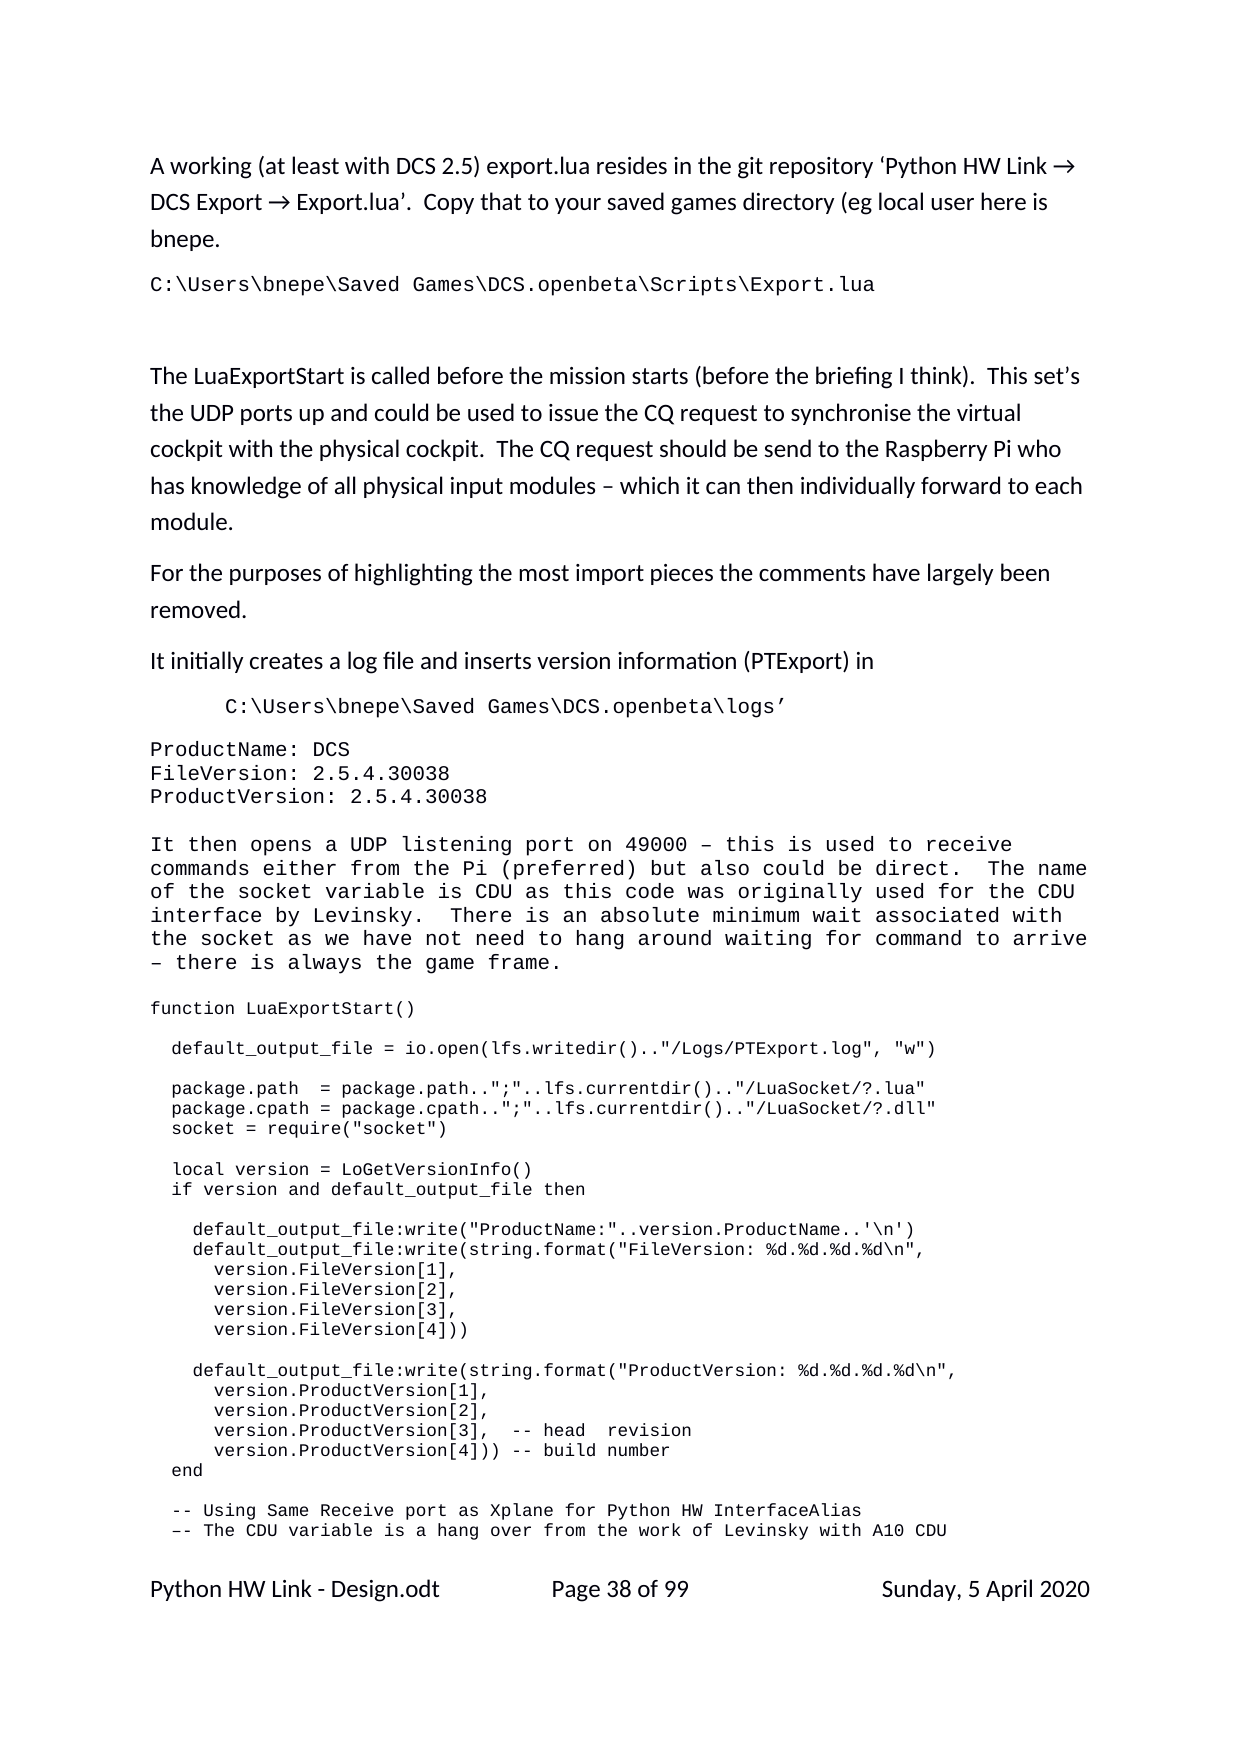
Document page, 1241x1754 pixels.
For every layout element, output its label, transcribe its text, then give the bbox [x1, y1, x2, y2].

text function LuaExportStart() [150, 999, 1090, 1019]
text ProductName: DCS [150, 739, 1090, 763]
text if version and default_output_file then [150, 1180, 1090, 1200]
text package.cpath = package.cpath..";"..lfs.currentdir().."/LuaSocket/?.dll" [150, 1100, 1090, 1120]
text version.FileVersion[3], [150, 1301, 1090, 1321]
text default_output_file:write(string.format("ProductVersion: %d.%d.%d.%d\n", [150, 1361, 1090, 1381]
text C:\Users\bnepe\Saved Games\DCS.openbeta\logs’ [150, 696, 1090, 720]
text default_output_file:write(string.format("FileVersion: %d.%d.%d.%d\n", [150, 1241, 1090, 1261]
text version.ProductVersion[1], [150, 1381, 1090, 1401]
text version.FileVersion[1], [150, 1261, 1090, 1281]
text default_output_file = io.open(lfs.writedir().."/Logs/PTExport.log", "w") [150, 1039, 1090, 1060]
text –- The CDU variable is a hang over from the work of Levinsky with A10 CDU [150, 1522, 1090, 1542]
text version.ProductVersion[3], -- head revision [150, 1422, 1090, 1442]
text package.path = package.path..";"..lfs.currentdir().."/LuaSocket/?.lua" [150, 1080, 1090, 1100]
text end [150, 1462, 1090, 1482]
text C:\Users\bnepe\Saved Games\DCS.openbeta\Scripts\Export.lua [150, 274, 1090, 298]
text ProductVersion: 2.5.4.30038 [150, 787, 1090, 810]
text It initially creates a log file and inserts version information (PTExport) in [150, 645, 1090, 676]
text version.ProductVersion[4])) -- build number [150, 1442, 1090, 1462]
text version.FileVersion[4])) [150, 1321, 1090, 1341]
text A working (at least with DCS 2.5) export.lua resides in the git repository ‘Python HW Link → DCS Export → Export.lua’. Copy that to your saved games directory (eg local user here is bnepe. [150, 150, 1090, 254]
text default_output_file:write("ProductName:"..version.ProductName..'\n') [150, 1221, 1090, 1241]
text For the purposes of highlighting the most import pieces the comments have largely been removed. [150, 557, 1090, 624]
text FileVersion: 2.5.4.30038 [150, 763, 1090, 787]
text It then opens a UDP listening port on 49000 – this is used to receive commands either from the Pi (preferred) but also could be direct. The name of the socket variable is CDU as this code was originally used for the CDU interface by Levinsky. There is an absolute minimum wait associated with the socket as we have not need to hang around waiting for command to arrive – there is always the game frame. [150, 834, 1090, 976]
text version.ProductVersion[2], [150, 1401, 1090, 1422]
text The LuaExportStart is called before the mission starts (before the briefing I think). This set’s the UDP ports up and could be used to issue the CQ request to synchronise the virtual cockpit with the physical cockpit. The CQ request should be send to the Raspberry Pi who has knowledge of all physical input modules – which it can then individually forward to each module. [150, 360, 1090, 537]
text socket = require("socket") [150, 1120, 1090, 1140]
text -- Using Same Receive port as Xplane for Python HW InterfaceAlias [150, 1502, 1090, 1522]
text local version = LoGetVersionInfo() [150, 1160, 1090, 1180]
text version.FileVersion[2], [150, 1281, 1090, 1301]
